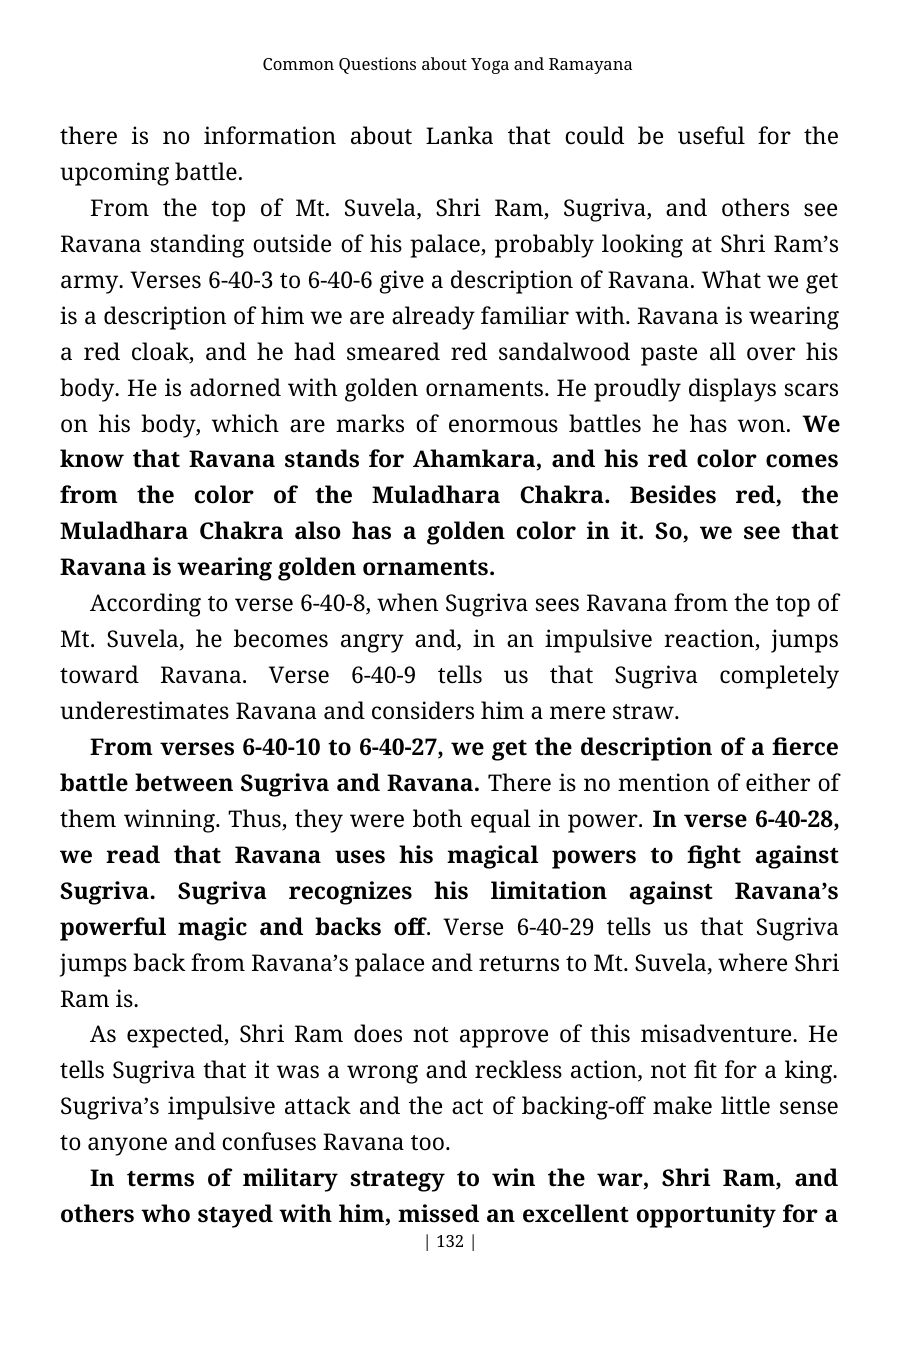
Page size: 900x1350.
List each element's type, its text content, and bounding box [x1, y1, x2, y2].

text In terms of military strategy to win the war, Shri Ram, and others who stayed with him, missed an excellent opportunity for a [60, 1162, 840, 1229]
text there is no information about Lanka that could be useful for the upcoming battle. [60, 120, 840, 187]
text From verses 6-40-10 to 6-40-27, we get the description of a fierce battle between Sugriva and Ravana. There is no mention of either of them winning. Thus, they were both equal in power. In verse 6-40-28, we read that Ravana uses his magical powers to fight against Sugriva. Sugriva recognizes his limitation against Ravana’s powerful magic and backs off. Verse 6-40-29 tells us that Sugriva jumps back from Ravana’s palace and returns to Mt. Suvela, where Shri Ram is. [60, 731, 840, 1014]
text From the top of Mt. Suvela, Shri Ram, Sugriva, and others see Ravana standing outside of his palace, probably looking at Shri Ram’s army. Verses 6-40-3 to 6-40-6 give a description of Ravana. What we get is a description of him we are already familiar with. Ravana is wearing a red cloak, and he had smeared red sandalwood paste all over his body. He is adorned with golden ornaments. He proudly displays scars on his body, which are marks of enormous battles he has won. We know that Ravana stands for Ahamkara, and his red color comes from the color of the Muladhara Chakra. Besides red, the Muladhara Chakra also has a golden color in it. So, we see that Ravana is wearing golden ornaments. [60, 192, 840, 582]
text According to verse 6-40-8, when Sugriva sees Ravana from the top of Mt. Suvela, he becomes angry and, in an impulsive reaction, jumps toward Ravana. Verse 6-40-9 tells us that Sugriva completely underestimates Ravana and considers him a mere straw. [60, 587, 840, 726]
text As expected, Shri Ram does not approve of this misadventure. He tells Sugriva that it was a wrong and reckless action, not fit for a king. Sugriva’s impulsive attack and the act of backing-off make little sense to anyone and confuses Ravana too. [60, 1018, 840, 1157]
